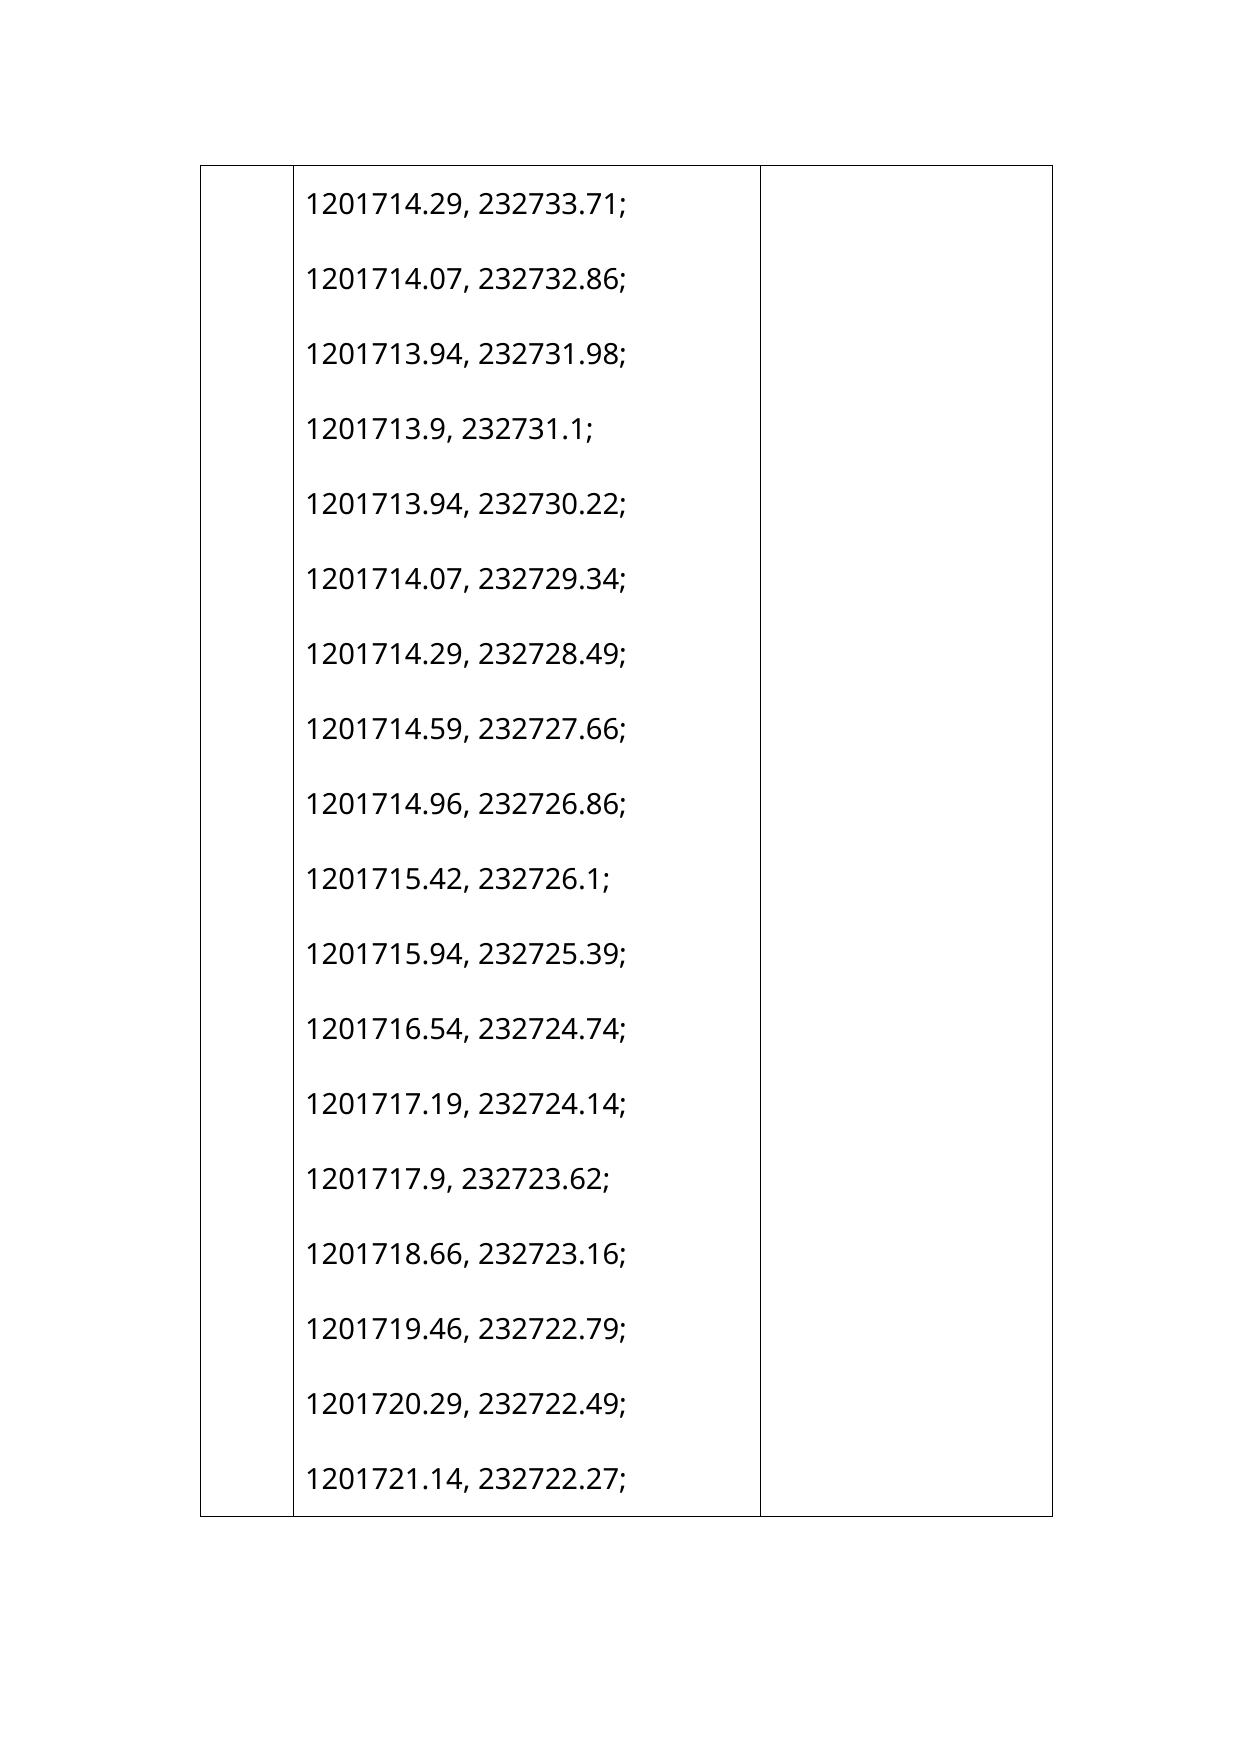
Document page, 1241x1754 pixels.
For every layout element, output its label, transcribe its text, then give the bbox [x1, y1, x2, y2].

table_cell 1201714.29, 232733.71; 1201714.07, 232732.86; 1201713.94, 232731.98; 1201713.9, 232731.1; 1201713.94, 232730.22; 1201714.07, 232729.34; 1201714.29, 232728.49; 1201714.59, 232727.66; 1201714.96, 232726.86; 1201715.42, 232726.1; 1201715.94, 232725.39; 1201716.54, 232724.74; 1201717.19, 232724.14; 1201717.9, 232723.62; 1201718.66, 232723.16; 1201719.46, 232722.79; 1201720.29, 232722.49; 1201721.14, 232722.27; [294, 166, 760, 1516]
table_cell [761, 166, 1052, 1516]
table_cell [201, 166, 293, 1516]
